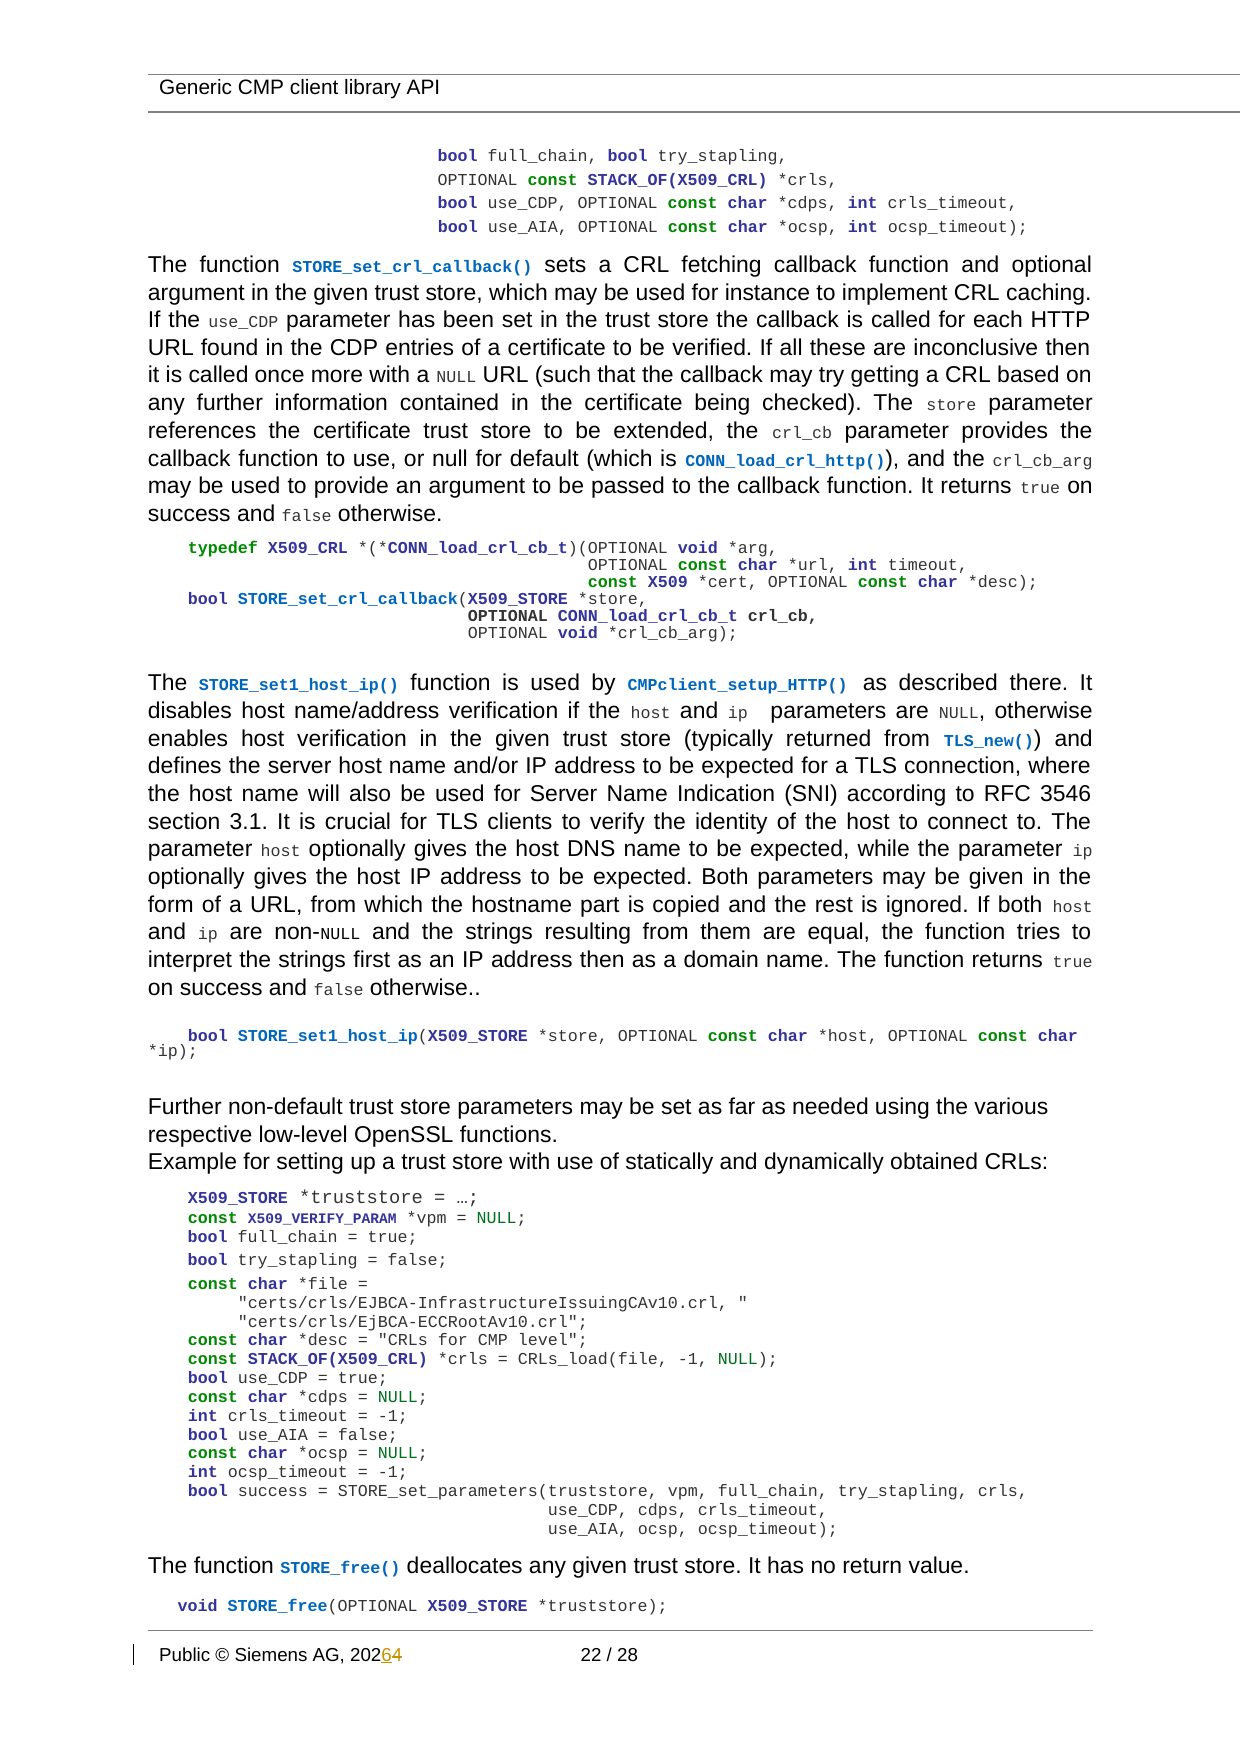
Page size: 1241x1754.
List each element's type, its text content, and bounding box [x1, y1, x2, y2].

text int ocsp_timeout = -1; [148, 1464, 1092, 1483]
text bool STORE_set1_host_ip(X509_STORE *store, OPTIONAL const char *host, OPTIONAL const char *ip); [148, 1028, 1092, 1062]
text bool success = STORE_set_parameters(truststore, vpm, full_chain, try_stapling, crls, [148, 1483, 1092, 1502]
text use_CDP, cdps, crls_timeout, use_AIA, ocsp, ocsp_timeout); [148, 1502, 1092, 1539]
text bool use_AIA = false; [148, 1426, 1092, 1445]
text OPTIONAL CONN_load_crl_cb_t crl_cb, [148, 608, 1092, 624]
text Further non-default trust store parameters may be set as far as needed using the various respective low-level OpenSSL functions. Example for setting up a trust store with use of statically and dynamically obtained CRLs: [148, 1093, 1092, 1174]
text typedef X509_CRL *(*CONN_load_crl_cb_t)(OPTIONAL void *arg, [148, 540, 1092, 557]
text const char *cdps = NULL; [148, 1388, 1092, 1407]
text const STACK_OF(X509_CRL) *crls = CRLs_load(file, -1, NULL); [148, 1351, 1092, 1370]
text const char *desc = "CRLs for CMP level"; [148, 1332, 1092, 1351]
text bool use_AIA, OPTIONAL const char *ocsp, int ocsp_timeout); [178, 218, 1092, 237]
text bool STORE_set_crl_callback(X509_STORE *store, [148, 591, 1092, 608]
text "certs/crls/EJBCA-InfrastructureIssuingCAv10.crl, " [148, 1294, 1092, 1313]
text bool use_CDP = true; [148, 1370, 1092, 1388]
text The function STORE_set_crl_callback() sets a CRL fetching callback function and optional argument in the given trust store, which may be used for instance to implement CRL caching. If the use_CDP parameter has been set in the trust store the callback is called for each HTTP URL found in the CDP entries of a certificate to be verified. If all these are inconclusive then it is called once more with a NULL URL (such that the callback may try getting a CRL based on any further information contained in the certificate being checked). The store parameter references the certificate trust store to be extended, the crl_cb parameter provides the callback function to use, or null for default (which is CONN_load_crl_http()), and the crl_cb_arg may be used to provide an argument to be passed to the callback function. It returns true on success and false otherwise. [148, 251, 1092, 526]
text const X509 *cert, OPTIONAL const char *desc); [148, 574, 1092, 591]
text OPTIONAL void *crl_cb_arg); [148, 624, 1092, 641]
text OPTIONAL const STACK_OF(X509_CRL) *crls, [177, 171, 1092, 190]
text const X509_VERIFY_PARAM *vpm = NULL; [148, 1209, 1092, 1228]
text The function STORE_free() deallocates any given trust store. It has no return value. [148, 1552, 1092, 1578]
text bool full_chain, bool try_stapling, [177, 148, 1092, 167]
text bool use_CDP, OPTIONAL const char *cdps, int crls_timeout, [177, 195, 1092, 214]
text The STORE_set1_host_ip() function is used by CMPclient_setup_HTTP() as described there. It disables host name/address verification if the host and ip parameters are NULL, otherwise enables host verification in the given trust store (typically returned from TLS_new()) and defines the server host name and/or IP address to be expected for a TLS connection, where the host name will also be used for Server Name Indication (SNI) according to RFC 3546 section 3.1. It is crucial for TLS clients to verify the identity of the host to connect to. The parameter host optionally gives the host DNS name to be expected, while the parameter ip optionally gives the host IP address to be expected. Both parameters may be given in the form of a URL, from which the hostname part is copied and the rest is ignored. If both host and ip are non-NULL and the strings resulting from them are equal, the function tries to interpret the strings first as an IP address then as a domain name. The function returns true on success and false otherwise.. [148, 669, 1092, 1000]
text const char *ocsp = NULL; [148, 1445, 1092, 1464]
text void STORE_free(OPTIONAL X509_STORE *truststore); [177, 1597, 1092, 1616]
text bool try_stapling = false; [177, 1252, 1092, 1271]
text bool full_chain = true; [177, 1228, 1092, 1247]
text OPTIONAL const char *url, int timeout, [148, 557, 1092, 574]
text int crls_timeout = -1; [148, 1407, 1092, 1426]
text X509_STORE *truststore = …; [148, 1188, 1092, 1209]
text const char *file = [148, 1275, 1092, 1294]
text "certs/crls/EjBCA-ECCRootAv10.crl"; [148, 1313, 1092, 1332]
